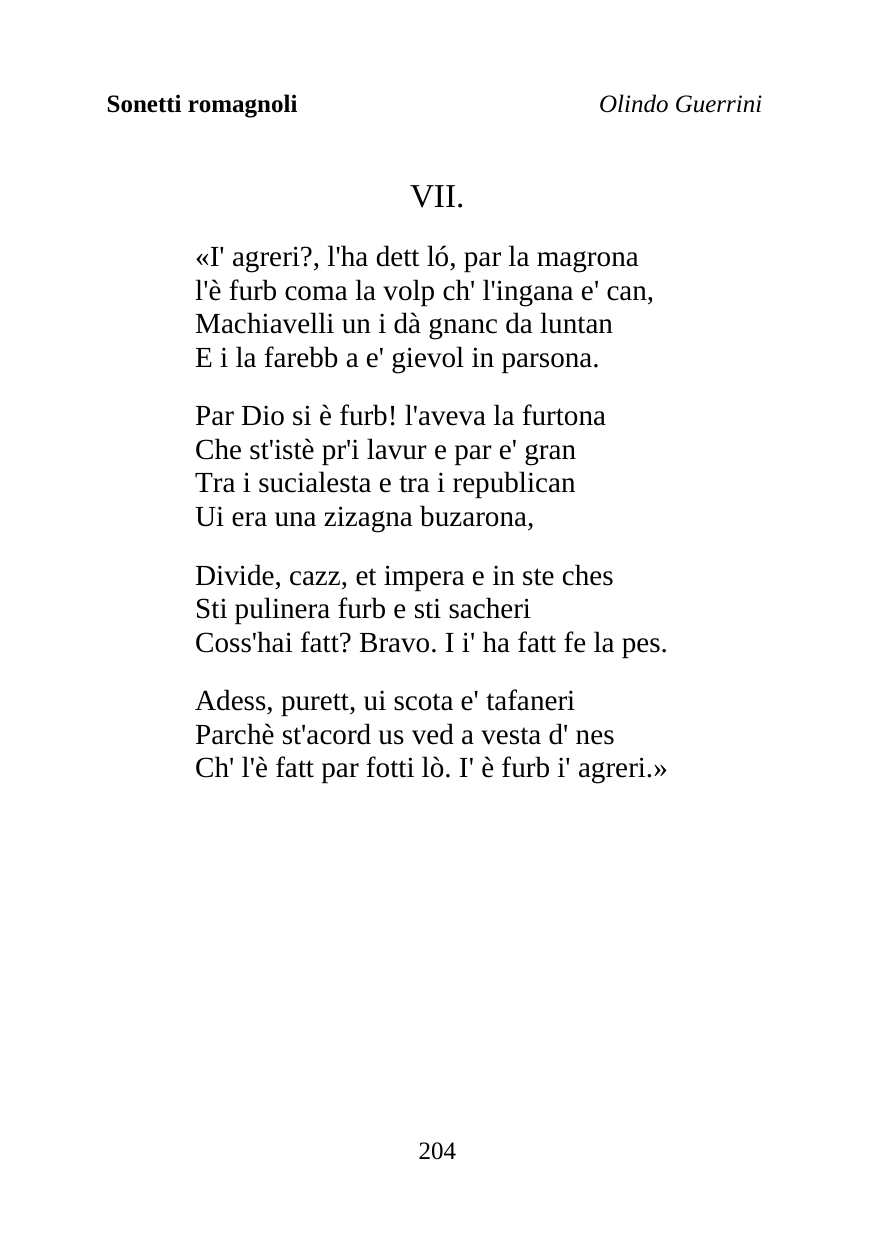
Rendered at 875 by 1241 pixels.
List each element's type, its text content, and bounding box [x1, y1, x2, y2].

subtitle VII. [106, 176, 768, 214]
text «I' agreri?, l'ha dett ló, par la magrona l'è furb coma la volp ch' l'ingana e' can, Machiavelli un i dà gnanc da luntan E i la farebb a e' gievol in parsona. [195, 239, 768, 373]
text Divide, cazz, et impera e in ste ches Sti pulinera furb e sti sacheri Coss'hai fatt? Bravo. I i' ha fatt fe la pes. [195, 558, 768, 658]
text Adess, purett, ui scota e' tafaneri Parchè st'acord us ved a vesta d' nes Ch' l'è fatt par fotti lò. I' è furb i' agreri.» [195, 683, 768, 784]
text Par Dio si è furb! l'aveva la furtona Che st'istè pr'i lavur e par e' gran Tra i sucialesta e tra i republican Ui era una zizagna buzarona, [195, 398, 768, 533]
